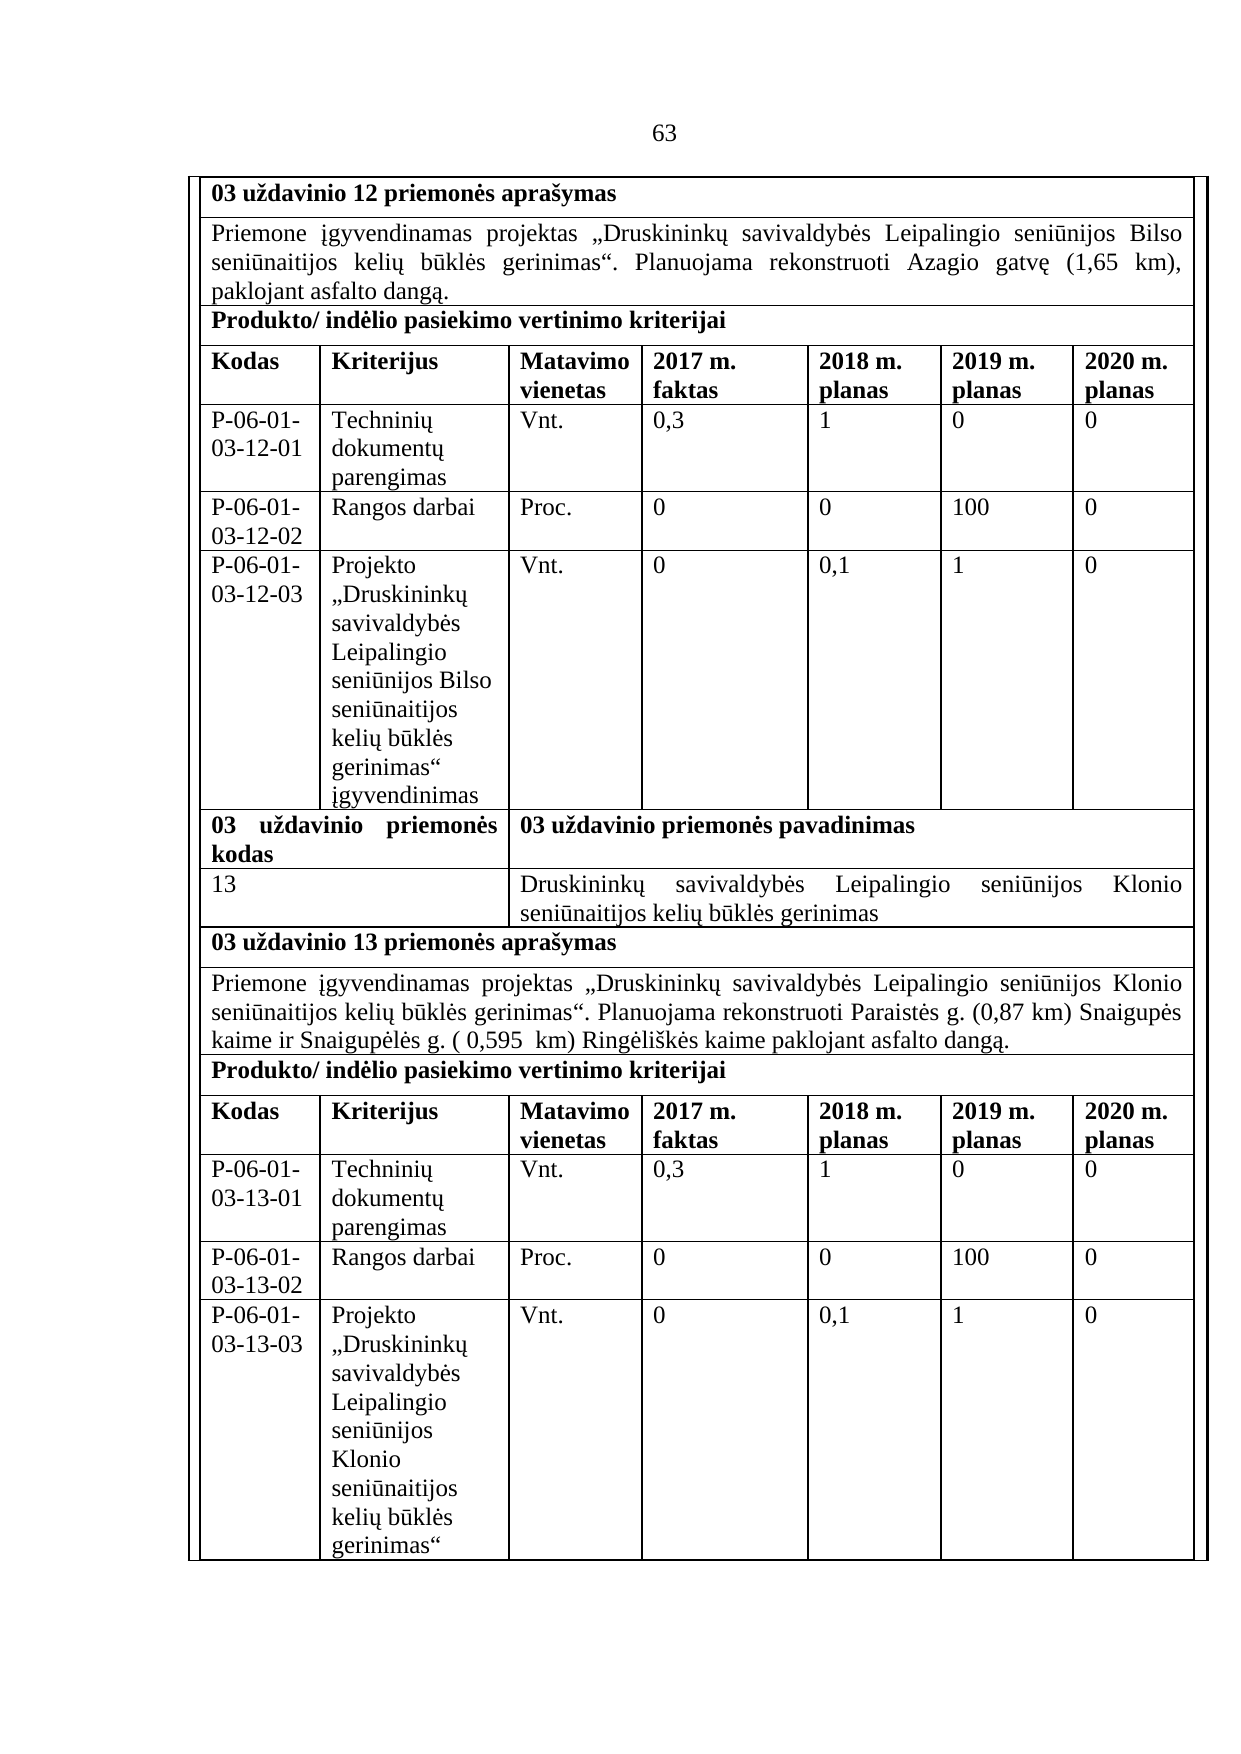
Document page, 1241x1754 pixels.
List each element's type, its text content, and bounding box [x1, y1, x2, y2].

table_cell Matavimo vienetas [510, 1096, 641, 1153]
table_cell Projekto „Druskininkų savivaldybės Leipalingio seniūnijos Bilso seniūnaitijos kelių būklės gerinimas“ įgyvendinimas [321, 551, 508, 809]
table_cell 100 [942, 1242, 1072, 1299]
table_cell Priemone įgyvendinamas projektas „Druskininkų savivaldybės Leipalingio seniūnijos Klonio seniūnaitijos kelių būklės gerinimas“. Planuojama rekonstruoti Paraistės g. (0,87 km) Snaigupės kaime ir Snaigupėlės g. ( 0,595 km) Ringėliškės kaime paklojant asfalto dangą. [201, 968, 1193, 1054]
table_cell P-06-01-03-12-02 [201, 492, 319, 549]
table_cell Techninių dokumentų parengimas [321, 1155, 508, 1241]
table_cell Kodas [201, 346, 319, 404]
table_cell 2017 m. faktas [643, 346, 807, 404]
table_cell 2018 m. planas [809, 1096, 940, 1153]
table_cell 0 [1074, 1242, 1193, 1299]
table_cell 0 [643, 551, 807, 809]
table_cell 0 [1074, 492, 1193, 549]
table_cell 2020 m. planas [1074, 1096, 1193, 1153]
table_cell Vnt. [510, 1155, 641, 1241]
table_cell 0 [809, 492, 940, 549]
table_cell 1 [942, 1300, 1072, 1559]
table_cell Matavimo vienetas [510, 346, 641, 404]
table_cell 03 uždavinio priemonės kodas [201, 810, 508, 868]
table_cell 0 [1074, 1155, 1193, 1241]
table_cell 03 uždavinio priemonės pavadinimas [510, 810, 1193, 868]
table_cell 0 [809, 1242, 940, 1299]
table_cell 0,3 [643, 1155, 807, 1241]
table_cell 03 uždavinio 12 priemonės aprašymas [201, 178, 1193, 217]
table_cell Priemone įgyvendinamas projektas „Druskininkų savivaldybės Leipalingio seniūnijos Bilso seniūnaitijos kelių būklės gerinimas“. Planuojama rekonstruoti Azagio gatvę (1,65 km), paklojant asfalto dangą. [201, 218, 1193, 304]
table_cell P-06-01-03-12-03 [201, 551, 319, 809]
table_cell Produkto/ indėlio pasiekimo vertinimo kriterijai [201, 306, 1193, 345]
table_cell 0 [643, 492, 807, 549]
table_cell Projekto „Druskininkų savivaldybės Leipalingio seniūnijos Klonio seniūnaitijos kelių būklės gerinimas“ [321, 1300, 508, 1559]
table_cell Proc. [510, 1242, 641, 1299]
table_cell 0,1 [809, 1300, 940, 1559]
table_cell 0 [643, 1242, 807, 1299]
table_cell 0 [1074, 551, 1193, 809]
table_cell 1 [809, 1155, 940, 1241]
table_cell Proc. [510, 492, 641, 549]
table_cell 0,3 [643, 405, 807, 491]
table_cell 100 [942, 492, 1072, 549]
table_cell Kriterijus [321, 1096, 508, 1153]
table_cell Vnt. [510, 551, 641, 809]
table_cell 2018 m. planas [809, 346, 940, 404]
table_cell 2019 m. planas [942, 1096, 1072, 1153]
table_cell 13 [201, 869, 508, 926]
table_cell 0 [942, 405, 1072, 491]
table_cell 03 uždavinio 13 priemonės aprašymas [201, 928, 1193, 967]
table_cell Techninių dokumentų parengimas [321, 405, 508, 491]
table_cell 2017 m. faktas [643, 1096, 807, 1153]
table_cell 0 [942, 1155, 1072, 1241]
table_cell P-06-01-03-12-01 [201, 405, 319, 491]
table_cell 0 [1074, 405, 1193, 491]
table_cell P-06-01-03-13-03 [201, 1300, 319, 1559]
table_cell Produkto/ indėlio pasiekimo vertinimo kriterijai [201, 1055, 1193, 1095]
table_cell [190, 177, 199, 1560]
table_cell Rangos darbai [321, 1242, 508, 1299]
table_cell 1 [942, 551, 1072, 809]
table_cell P-06-01-03-13-02 [201, 1242, 319, 1299]
table_cell Kriterijus [321, 346, 508, 404]
table_cell 2019 m. planas [942, 346, 1072, 404]
table_cell Rangos darbai [321, 492, 508, 549]
table_cell 2020 m. planas [1074, 346, 1193, 404]
table_cell 0 [1074, 1300, 1193, 1559]
table_cell Vnt. [510, 1300, 641, 1559]
table_cell Druskininkų savivaldybės Leipalingio seniūnijos Klonio seniūnaitijos kelių būklės gerinimas [510, 869, 1193, 926]
table_cell Kodas [201, 1096, 319, 1153]
table_cell Vnt. [510, 405, 641, 491]
table_cell 0,1 [809, 551, 940, 809]
table_cell [1195, 177, 1206, 1560]
table_cell 0 [643, 1300, 807, 1559]
table_cell P-06-01-03-13-01 [201, 1155, 319, 1241]
table_cell 1 [809, 405, 940, 491]
